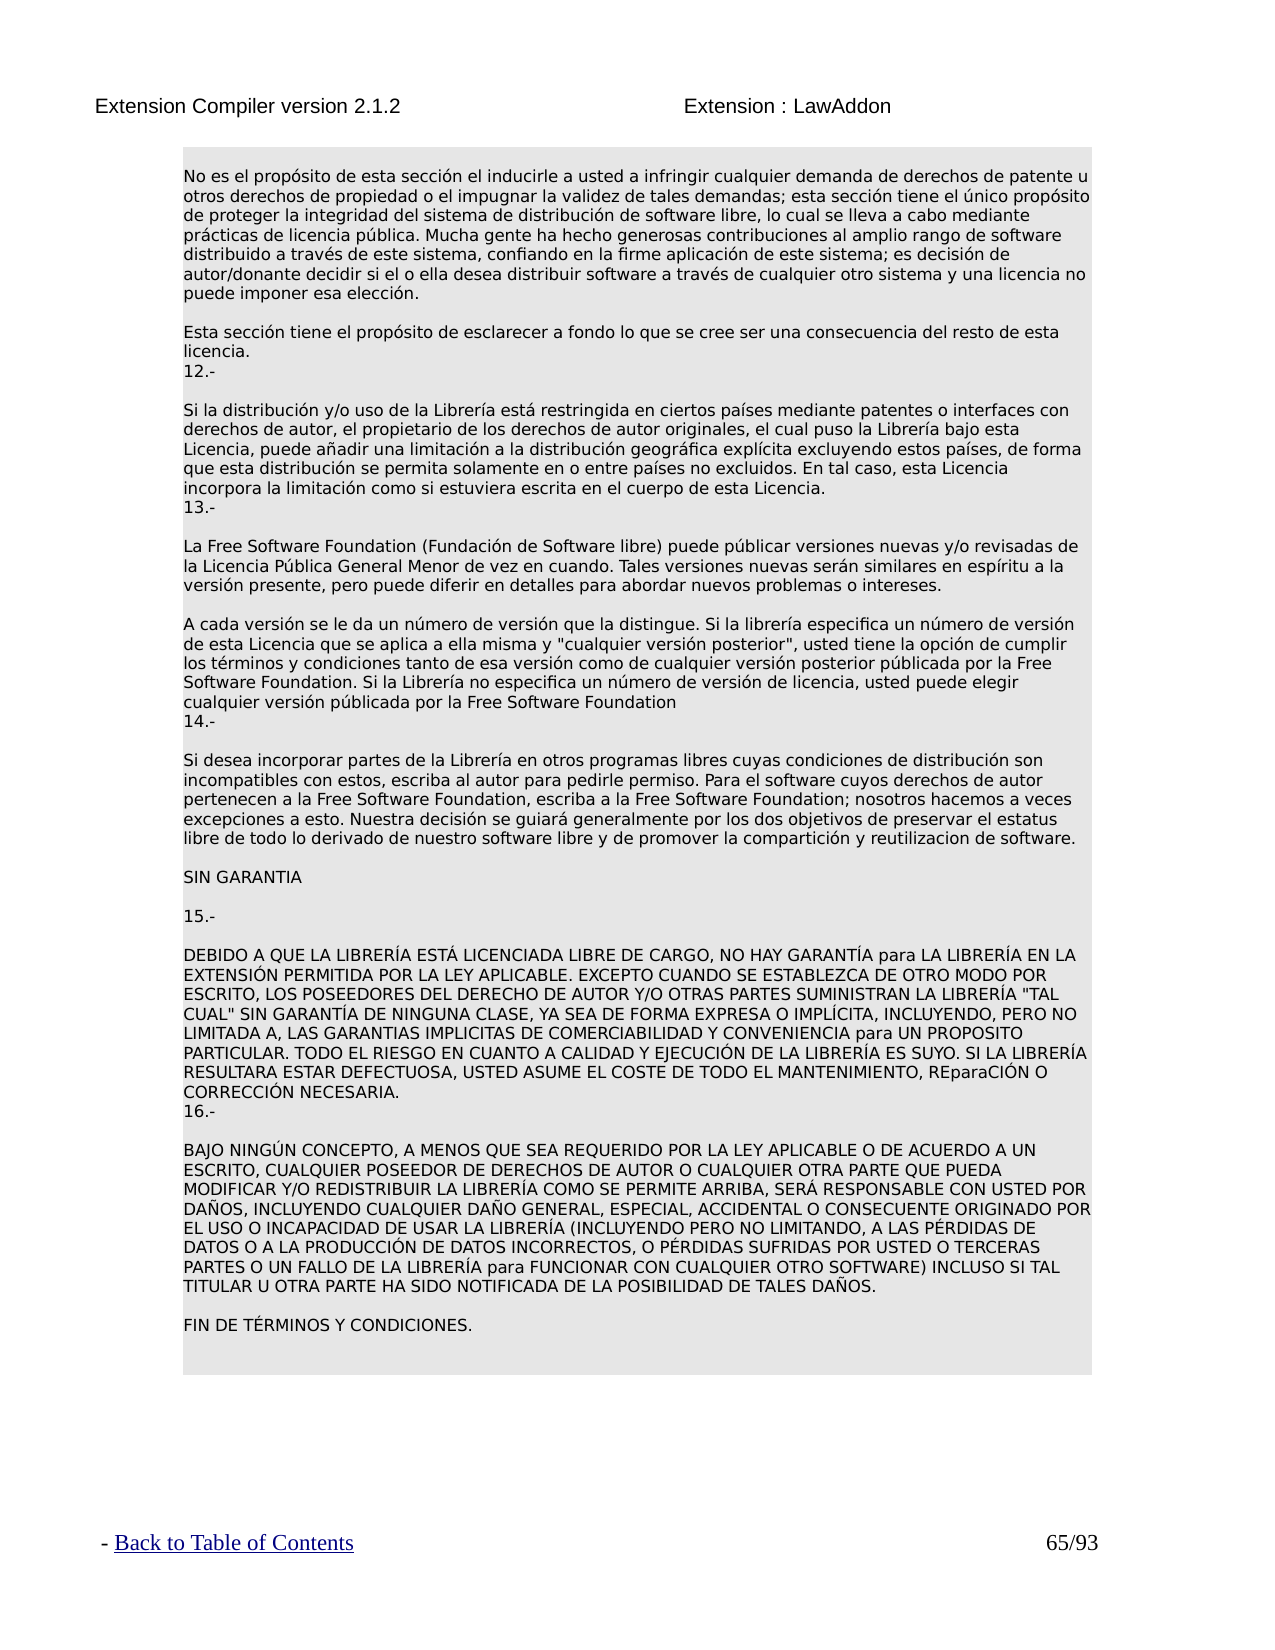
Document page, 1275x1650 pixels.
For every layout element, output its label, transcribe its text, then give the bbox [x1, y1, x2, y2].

text BAJO NINGÚN CONCEPTO, A MENOS QUE SEA REQUERIDO POR LA LEY APLICABLE O DE ACUERDO A UN ESCRITO, CUALQUIER POSEEDOR DE DERECHOS DE AUTOR O CUALQUIER OTRA PARTE QUE PUEDA MODIFICAR Y/O REDISTRIBUIR LA LIBRERÍA COMO SE PERMITE ARRIBA, SERÁ RESPONSABLE CON USTED POR DAÑOS, INCLUYENDO CUALQUIER DAÑO GENERAL, ESPECIAL, ACCIDENTAL O CONSECUENTE ORIGINADO POR EL USO O INCAPACIDAD DE USAR LA LIBRERÍA (INCLUYENDO PERO NO LIMITANDO, A LAS PÉRDIDAS DE DATOS O A LA PRODUCCIÓN DE DATOS INCORRECTOS, O PÉRDIDAS SUFRIDAS POR USTED O TERCERAS PARTES O UN FALLO DE LA LIBRERÍA para FUNCIONAR CON CUALQUIER OTRO SOFTWARE) INCLUSO SI TAL TITULAR U OTRA PARTE HA SIDO NOTIFICADA DE LA POSIBILIDAD DE TALES DAÑOS. [183, 1141, 1092, 1297]
text Esta sección tiene el propósito de esclarecer a fondo lo que se cree ser una consecuencia del resto de esta licencia. [183, 323, 1092, 362]
text No es el propósito de esta sección el inducirle a usted a infringir cualquier demanda de derechos de patente u otros derechos de propiedad o el impugnar la validez de tales demandas; esta sección tiene el único propósito de proteger la integridad del sistema de distribución de software libre, lo cual se lleva a cabo mediante prácticas de licencia pública. Mucha gente ha hecho generosas contribuciones al amplio rango de software distribuido a través de este sistema, confiando en la firme aplicación de este sistema; es decisión de autor/donante decidir si el o ella desea distribuir software a través de cualquier otro sistema y una licencia no puede imponer esa elección. [183, 167, 1092, 303]
text 12.- [183, 362, 1092, 381]
text 13.- [183, 498, 1092, 518]
text SIN GARANTIA [183, 868, 1092, 888]
text Si desea incorporar partes de la Librería en otros programas libres cuyas condiciones de distribución son incompatibles con estos, escriba al autor para pedirle permiso. Para el software cuyos derechos de autor pertenecen a la Free Software Foundation, escriba a la Free Software Foundation; nosotros hacemos a veces excepciones a esto. Nuestra decisión se guiará generalmente por los dos objetivos de preservar el estatus libre de todo lo derivado de nuestro software libre y de promover la compartición y reutilizacion de software. [183, 751, 1092, 849]
text Si la distribución y/o uso de la Librería está restringida en ciertos países mediante patentes o interfaces con derechos de autor, el propietario de los derechos de autor originales, el cual puso la Librería bajo esta Licencia, puede añadir una limitación a la distribución geográfica explícita excluyendo estos países, de forma que esta distribución se permita solamente en o entre países no excluidos. En tal caso, esta Licencia incorpora la limitación como si estuviera escrita en el cuerpo de esta Licencia. [183, 401, 1092, 498]
text A cada versión se le da un número de versión que la distingue. Si la librería especifica un número de versión de esta Licencia que se aplica a ella misma y "cualquier versión posterior", usted tiene la opción de cumplir los términos y condiciones tanto de esa versión como de cualquier versión posterior públicada por la Free Software Foundation. Si la Librería no especifica un número de versión de licencia, usted puede elegir cualquier versión públicada por la Free Software Foundation [183, 615, 1092, 712]
text 15.- [183, 907, 1092, 927]
text La Free Software Foundation (Fundación de Software libre) puede públicar versiones nuevas y/o revisadas de la Licencia Pública General Menor de vez en cuando. Tales versiones nuevas serán similares en espíritu a la versión presente, pero puede diferir en detalles para abordar nuevos problemas o intereses. [183, 537, 1092, 596]
text 16.- [183, 1102, 1092, 1121]
text FIN DE TÉRMINOS Y CONDICIONES. [183, 1316, 1092, 1336]
text 14.- [183, 712, 1092, 732]
text DEBIDO A QUE LA LIBRERÍA ESTÁ LICENCIADA LIBRE DE CARGO, NO HAY GARANTÍA para LA LIBRERÍA EN LA EXTENSIÓN PERMITIDA POR LA LEY APLICABLE. EXCEPTO CUANDO SE ESTABLEZCA DE OTRO MODO POR ESCRITO, LOS POSEEDORES DEL DERECHO DE AUTOR Y/O OTRAS PARTES SUMINISTRAN LA LIBRERÍA "TAL CUAL" SIN GARANTÍA DE NINGUNA CLASE, YA SEA DE FORMA EXPRESA O IMPLÍCITA, INCLUYENDO, PERO NO LIMITADA A, LAS GARANTIAS IMPLICITAS DE COMERCIABILIDAD Y CONVENIENCIA para UN PROPOSITO PARTICULAR. TODO EL RIESGO EN CUANTO A CALIDAD Y EJECUCIÓN DE LA LIBRERÍA ES SUYO. SI LA LIBRERÍA RESULTARA ESTAR DEFECTUOSA, USTED ASUME EL COSTE DE TODO EL MANTENIMIENTO, REparaCIÓN O CORRECCIÓN NECESARIA. [183, 946, 1092, 1102]
